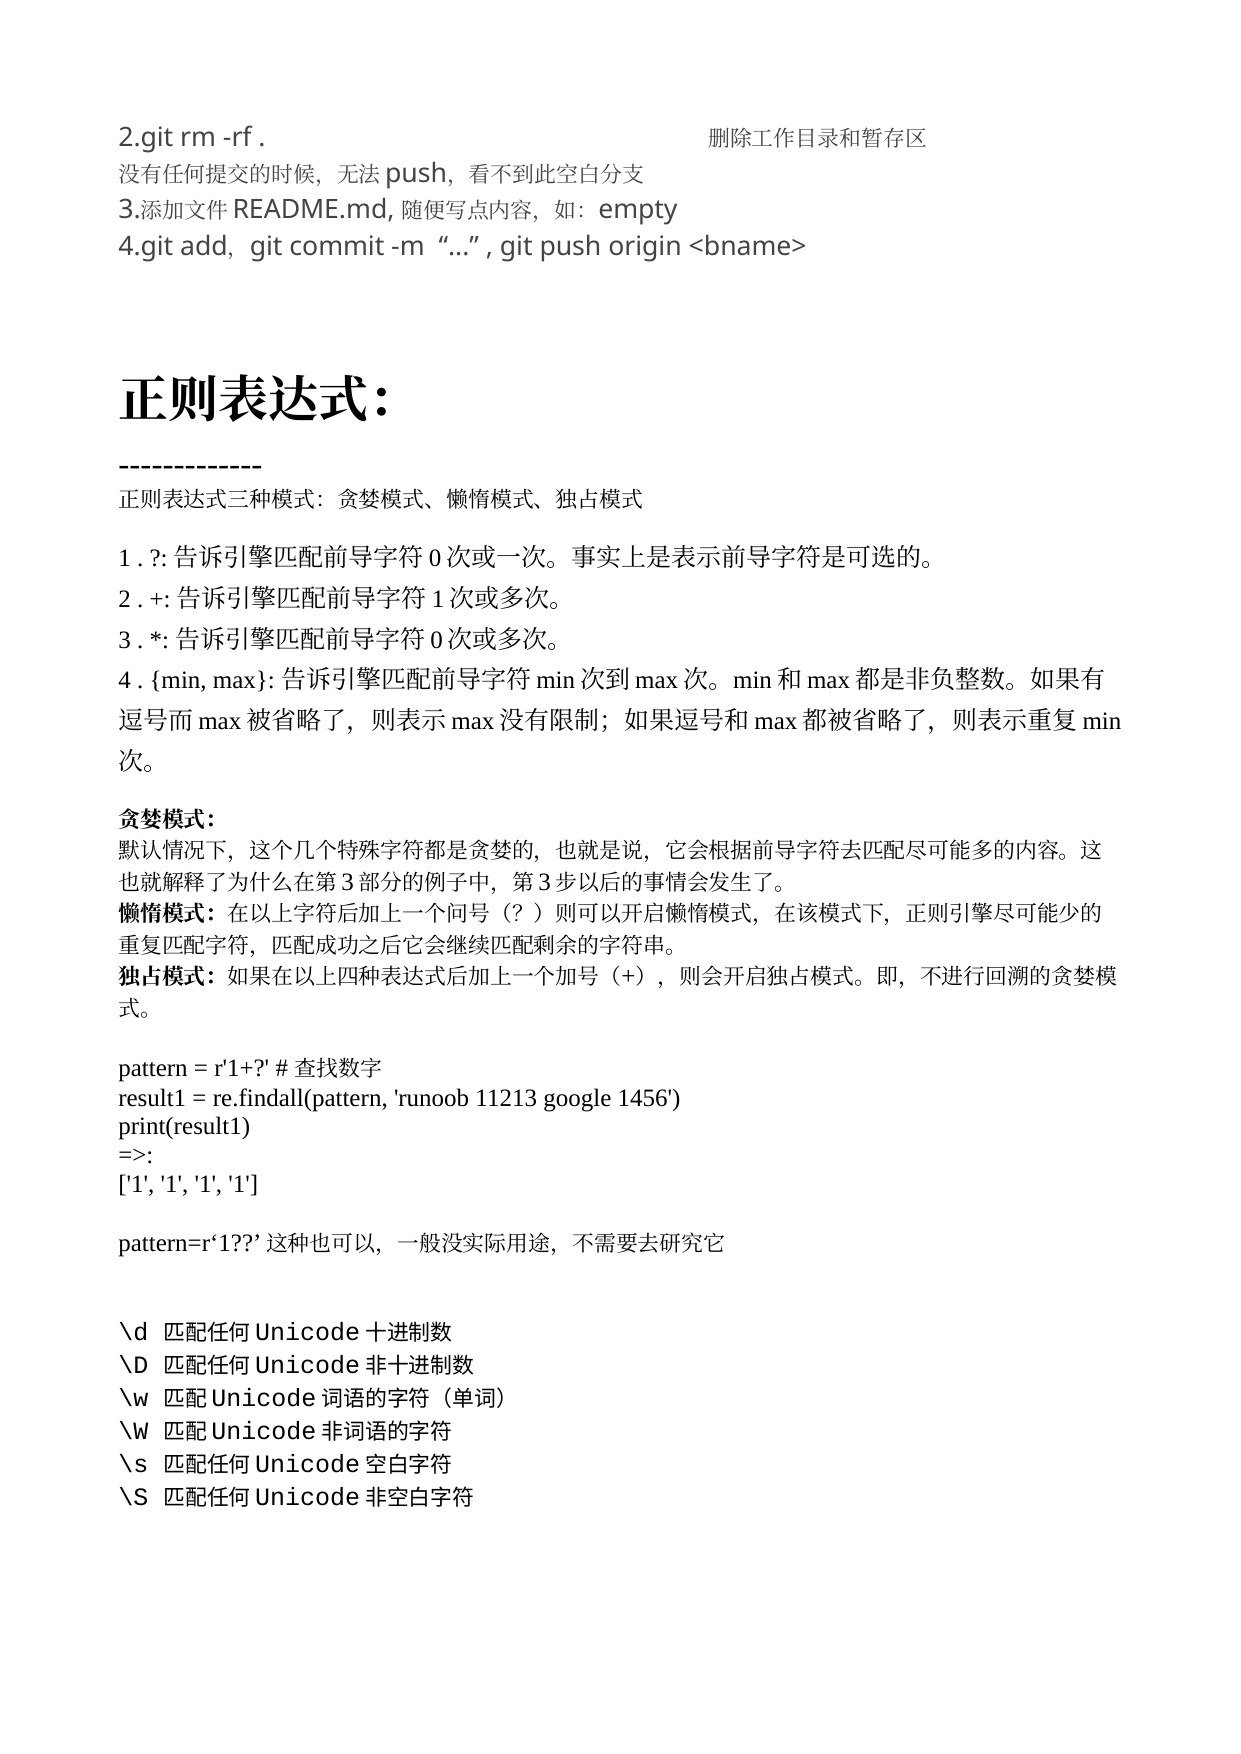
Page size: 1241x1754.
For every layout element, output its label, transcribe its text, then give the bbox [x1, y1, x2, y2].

text print(result1) [118, 1111, 1122, 1140]
text pattern=r‘1??’ 这种也可以，一般没实际用途，不需要去研究它 [118, 1226, 1122, 1258]
text 独占模式：如果在以上四种表达式后加上一个加号（+），则会开启独占模式。即，不进行回溯的贪婪模式。 [118, 959, 1122, 1022]
text =>: [118, 1140, 1122, 1169]
text result1 = re.findall(pattern, 'runoob 11213 google 1456') [118, 1083, 1122, 1111]
text 贪婪模式： [118, 802, 1122, 834]
text ------------- [118, 444, 1122, 483]
text 没有任何提交的时候，无法push，看不到此空白分支 [118, 154, 1122, 190]
text pattern = r'1+?' # 查找数字 [118, 1051, 1122, 1083]
text \s 匹配任何Unicode空白字符 [118, 1447, 1122, 1480]
text \S 匹配任何Unicode非空白字符 [118, 1480, 1122, 1513]
text \w 匹配Unicode词语的字符（单词） [118, 1381, 1122, 1414]
text 正则表达式三种模式：贪婪模式、懒惰模式、独占模式 [118, 483, 1122, 514]
subtitle 正则表达式： [118, 360, 1122, 432]
text ['1', '1', '1', '1'] [118, 1169, 1122, 1198]
text \W 匹配Unicode非词语的字符 [118, 1414, 1122, 1447]
text 4.git add，git commit -m “...” , git push origin <bname> [118, 227, 1122, 263]
text 2.git rm -rf . 删除工作目录和暂存区 [118, 118, 1122, 154]
text 懒惰模式：在以上字符后加上一个问号（？）则可以开启懒惰模式，在该模式下，正则引擎尽可能少的重复匹配字符，匹配成功之后它会继续匹配剩余的字符串。 [118, 897, 1122, 959]
text 3.添加文件README.md, 随便写点内容，如：empty [118, 190, 1122, 227]
text \D 匹配任何Unicode非十进制数 [118, 1348, 1122, 1381]
text 1 . ?: 告诉引擎匹配前导字符0次或一次。事实上是表示前导字符是可选的。 2 . +: 告诉引擎匹配前导字符1次或多次。 3 . *: 告诉引擎匹配前导字符0次或多次。 4 . {min, max}: 告诉引擎匹配前导字符min次到max次。min和max都是非负整数。如果有逗号而max被省略了，则表示max没有限制；如果逗号和max都被省略了，则表示重复min次。 [118, 533, 1122, 777]
text 默认情况下，这个几个特殊字符都是贪婪的，也就是说，它会根据前导字符去匹配尽可能多的内容。这也就解释了为什么在第3部分的例子中，第3步以后的事情会发生了。 [118, 834, 1122, 897]
text \d 匹配任何Unicode十进制数 [118, 1315, 1122, 1348]
